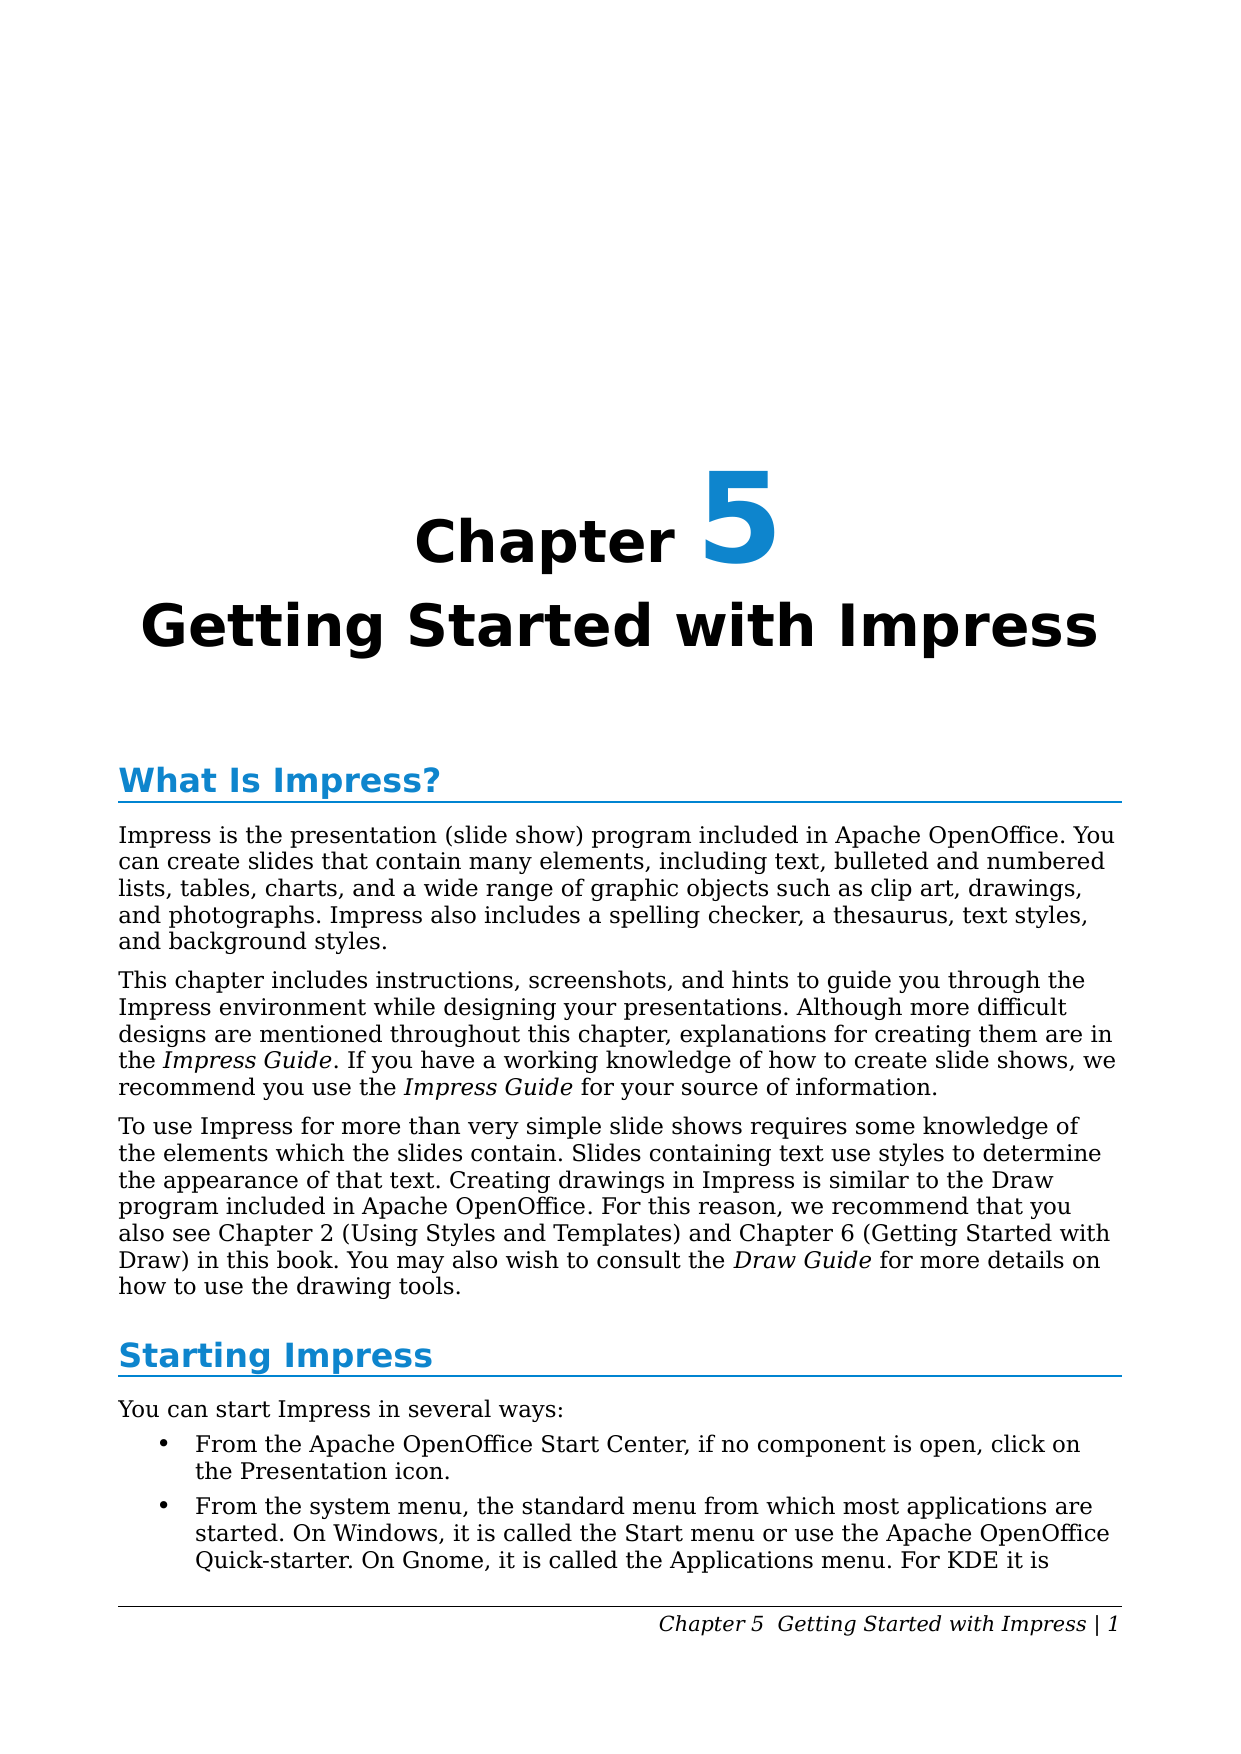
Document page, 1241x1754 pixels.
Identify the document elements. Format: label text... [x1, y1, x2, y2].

list You can start Impress in several ways: [118, 1396, 1122, 1423]
text Impress is the presentation (slide show) program included in Apache OpenOffice. You can create slides that contain many elements, including text, bulleted and numbered lists, tables, charts, and a wide range of graphic objects such as clip art, drawings, and photographs. Impress also includes a spelling checker, a thesaurus, text styles, and background styles. [118, 822, 1122, 955]
text To use Impress for more than very simple slide shows requires some knowledge of the elements which the slides contain. Slides containing text use styles to determine the appearance of that text. Creating drawings in Impress is similar to the Draw program included in Apache OpenOffice. For this reason, we recommend that you also see Chapter 2 (Using Styles and Templates) and Chapter 6 (Getting Started with Draw) in this book. You may also wish to consult the Draw Guide for more details on how to use the drawing tools. [118, 1113, 1122, 1300]
subtitle Starting Impress [118, 1336, 1122, 1375]
subtitle Chapter 5 Getting Started with Impress [118, 446, 1122, 660]
text This chapter includes instructions, screenshots, and hints to guide you through the Impress environment while designing your presentations. Although more difficult designs are mentioned throughout this chapter, explanations for creating them are in the Impress Guide. If you have a working knowledge of how to create slide shows, we recommend you use the Impress Guide for your source of information. [118, 968, 1122, 1101]
list From the Apache OpenOffice Start Center, if no component is open, click on the Presentation icon. [156, 1429, 1122, 1485]
list From the system menu, the standard menu from which most applications are started. On Windows, it is called the Start menu or use the Apache OpenOffice Quick-starter. On Gnome, it is called the Applications menu. For KDE it is [156, 1491, 1122, 1574]
subtitle What Is Impress? [118, 762, 1122, 801]
